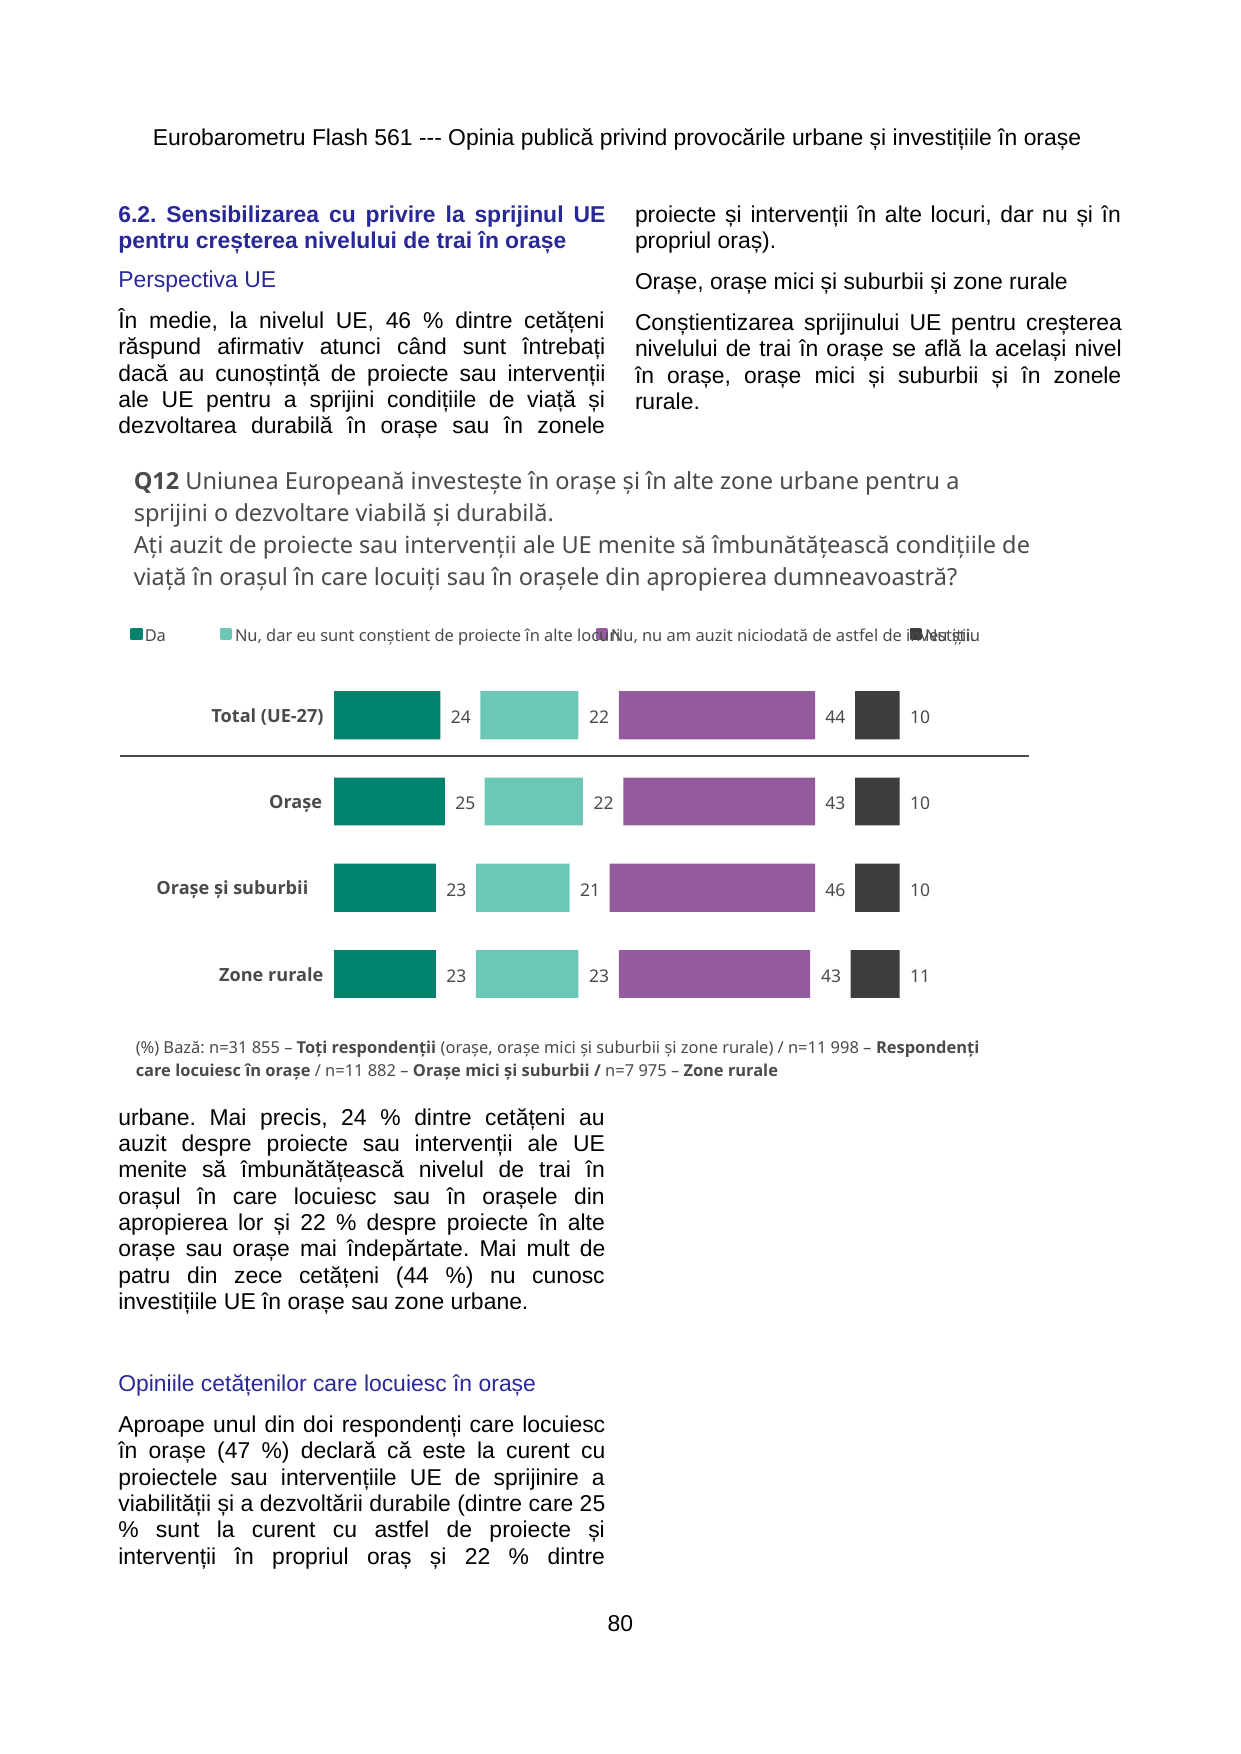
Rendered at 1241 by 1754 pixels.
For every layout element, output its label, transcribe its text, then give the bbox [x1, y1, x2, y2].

text proiecte și intervenții în alte locuri, dar nu și în propriul oraș). [635, 201, 1122, 253]
text Conștientizarea sprijinului UE pentru creșterea nivelului de trai în orașe se află la același nivel în orașe, orașe mici și suburbii și în zonele rurale. [635, 309, 1122, 414]
text În medie, la nivelul UE, 46 % dintre cetățeni răspund afirmativ atunci când sunt întrebați dacă au cunoștință de proiecte sau intervenții ale UE pentru a sprijini condițiile de viață și dezvoltarea durabilă în orașe sau în zonele urbane. Mai precis, 24 % dintre cetățeni au auzit despre proiecte sau intervenții ale UE menite să îmbunătățească nivelul de trai în orașul în care locuiesc sau în orașele din apropierea lor și 22 % despre proiecte în alte orașe sau orașe mai îndepărtate. Mai mult de patru din zece cetățeni (44 %) nu cunosc investițiile UE în orașe sau zone urbane. [118, 307, 605, 1314]
text Aproape unul din doi respondenți care locuiesc în orașe (47 %) declară că este la curent cu proiectele sau intervențiile UE de sprijinire a viabilității și a dezvoltării durabile (dintre care 25 % sunt la curent cu astfel de proiecte și intervenții în propriul oraș și 22 % dintre [118, 1411, 605, 1569]
text Orașe, orașe mici și suburbii și zone rurale [635, 268, 1122, 294]
text Perspectiva UE [118, 266, 605, 292]
subtitle 6.2. Sensibilizarea cu privire la sprijinul UE pentru creșterea nivelului de trai în orașe [118, 201, 605, 253]
text Opiniile cetățenilor care locuiesc în orașe [118, 1370, 605, 1396]
